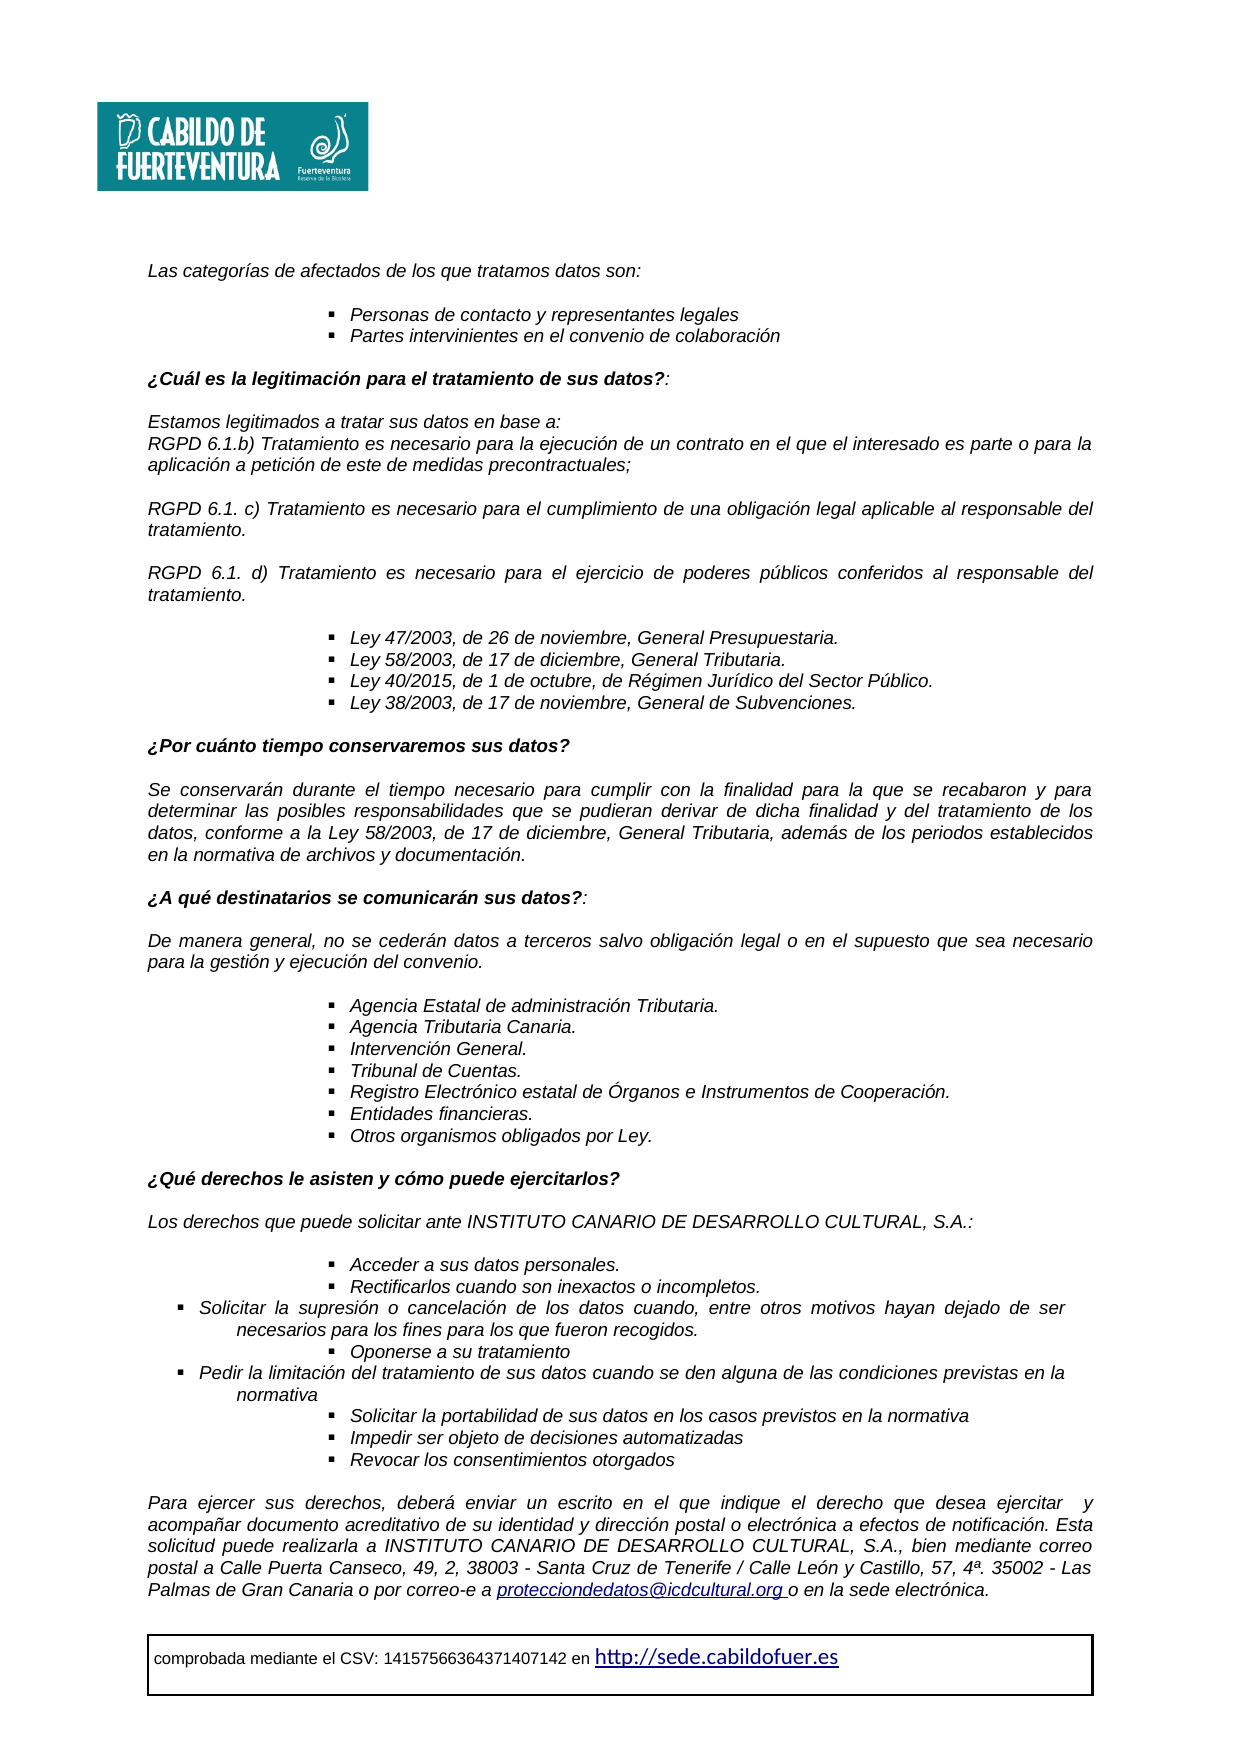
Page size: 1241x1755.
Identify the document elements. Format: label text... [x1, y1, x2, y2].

list Registro Electrónico estatal de Órganos e Instrumentos de Cooperación. [327, 1081, 1107, 1103]
text RGPD 6.1. d) Tratamiento es necesario para el ejercicio de poderes públicos conferidos al responsable del tratamiento. [148, 562, 1093, 605]
list Solicitar la portabilidad de sus datos en los casos previstos en la normativa [327, 1405, 1107, 1427]
list Ley 58/2003, de 17 de diciembre, General Tributaria. [327, 649, 1107, 670]
list Agencia Estatal de administración Tributaria. [327, 994, 1107, 1016]
list Revocar los consentimientos otorgados [327, 1449, 1107, 1470]
text ¿Qué derechos le asisten y cómo puede ejercitarlos? [148, 1168, 1107, 1189]
list Agencia Tributaria Canaria. [327, 1016, 1107, 1038]
text RGPD 6.1.b) Tratamiento es necesario para la ejecución de un contrato en el que el interesado es parte o para la aplicación a petición de este de medidas precontractuales; [148, 433, 1093, 476]
list Acceder a sus datos personales. [327, 1254, 1107, 1276]
list Rectificarlos cuando son inexactos o incompletos. [327, 1276, 1107, 1297]
list Pedir la limitación del tratamiento de sus datos cuando se den alguna de las condiciones previstas en la normativa [176, 1362, 1093, 1405]
text Las categorías de afectados de los que tratamos datos son: [148, 260, 1107, 282]
list Otros organismos obligados por Ley. [327, 1124, 1107, 1146]
text ¿Por cuánto tiempo conservaremos sus datos? [148, 735, 1107, 757]
list Personas de contacto y representantes legales [327, 303, 1107, 325]
list Partes intervinientes en el convenio de colaboración [327, 325, 1107, 347]
list Intervención General. [327, 1038, 1107, 1059]
text De manera general, no se cederán datos a terceros salvo obligación legal o en el supuesto que sea necesario para la gestión y ejecución del convenio. [148, 929, 1093, 973]
list Entidades financieras. [327, 1103, 1107, 1124]
list Ley 47/2003, de 26 de noviembre, General Presupuestaria. [327, 627, 1107, 649]
list Tribunal de Cuentas. [327, 1059, 1107, 1081]
list Oponerse a su tratamiento [327, 1340, 1107, 1362]
text Para ejercer sus derechos, deberá enviar un escrito en el que indique el derecho que desea ejercitar y acompañar documento acreditativo de su identidad y dirección postal o electrónica a efectos de notificación. Esta solicitud puede realizarla a INSTITUTO CANARIO DE DESARROLLO CULTURAL, S.A., bien mediante correo postal a Calle Puerta Canseco, 49, 2, 38003 - Santa Cruz de Tenerife / Calle León y Castillo, 57, 4ª. 35002 - Las Palmas de Gran Canaria o por correo-e a protecciondedatos@icdcultural.org o en la sede electrónica. [148, 1492, 1093, 1600]
list Ley 40/2015, de 1 de octubre, de Régimen Jurídico del Sector Público. [327, 670, 1107, 692]
list Solicitar la supresión o cancelación de los datos cuando, entre otros motivos hayan dejado de ser necesarios para los fines para los que fueron recogidos. [176, 1297, 1093, 1340]
text Se conservarán durante el tiempo necesario para cumplir con la finalidad para la que se recabaron y para determinar las posibles responsabilidades que se pudieran derivar de dicha finalidad y del tratamiento de los datos, conforme a la Ley 58/2003, de 17 de diciembre, General Tributaria, además de los periodos establecidos en la normativa de archivos y documentación. [148, 778, 1093, 865]
text RGPD 6.1. c) Tratamiento es necesario para el cumplimiento de una obligación legal aplicable al responsable del tratamiento. [148, 497, 1093, 541]
list Impedir ser objeto de decisiones automatizadas [327, 1427, 1107, 1449]
text ¿Cuál es la legitimación para el tratamiento de sus datos?: Estamos legitimados a tratar sus datos en base a: [148, 347, 737, 433]
text ¿A qué destinatarios se comunicarán sus datos?: [148, 886, 1107, 908]
list Ley 38/2003, de 17 de noviembre, General de Subvenciones. [327, 692, 1107, 714]
text Los derechos que puede solicitar ante INSTITUTO CANARIO DE DESARROLLO CULTURAL, S.A.: [148, 1211, 1107, 1232]
